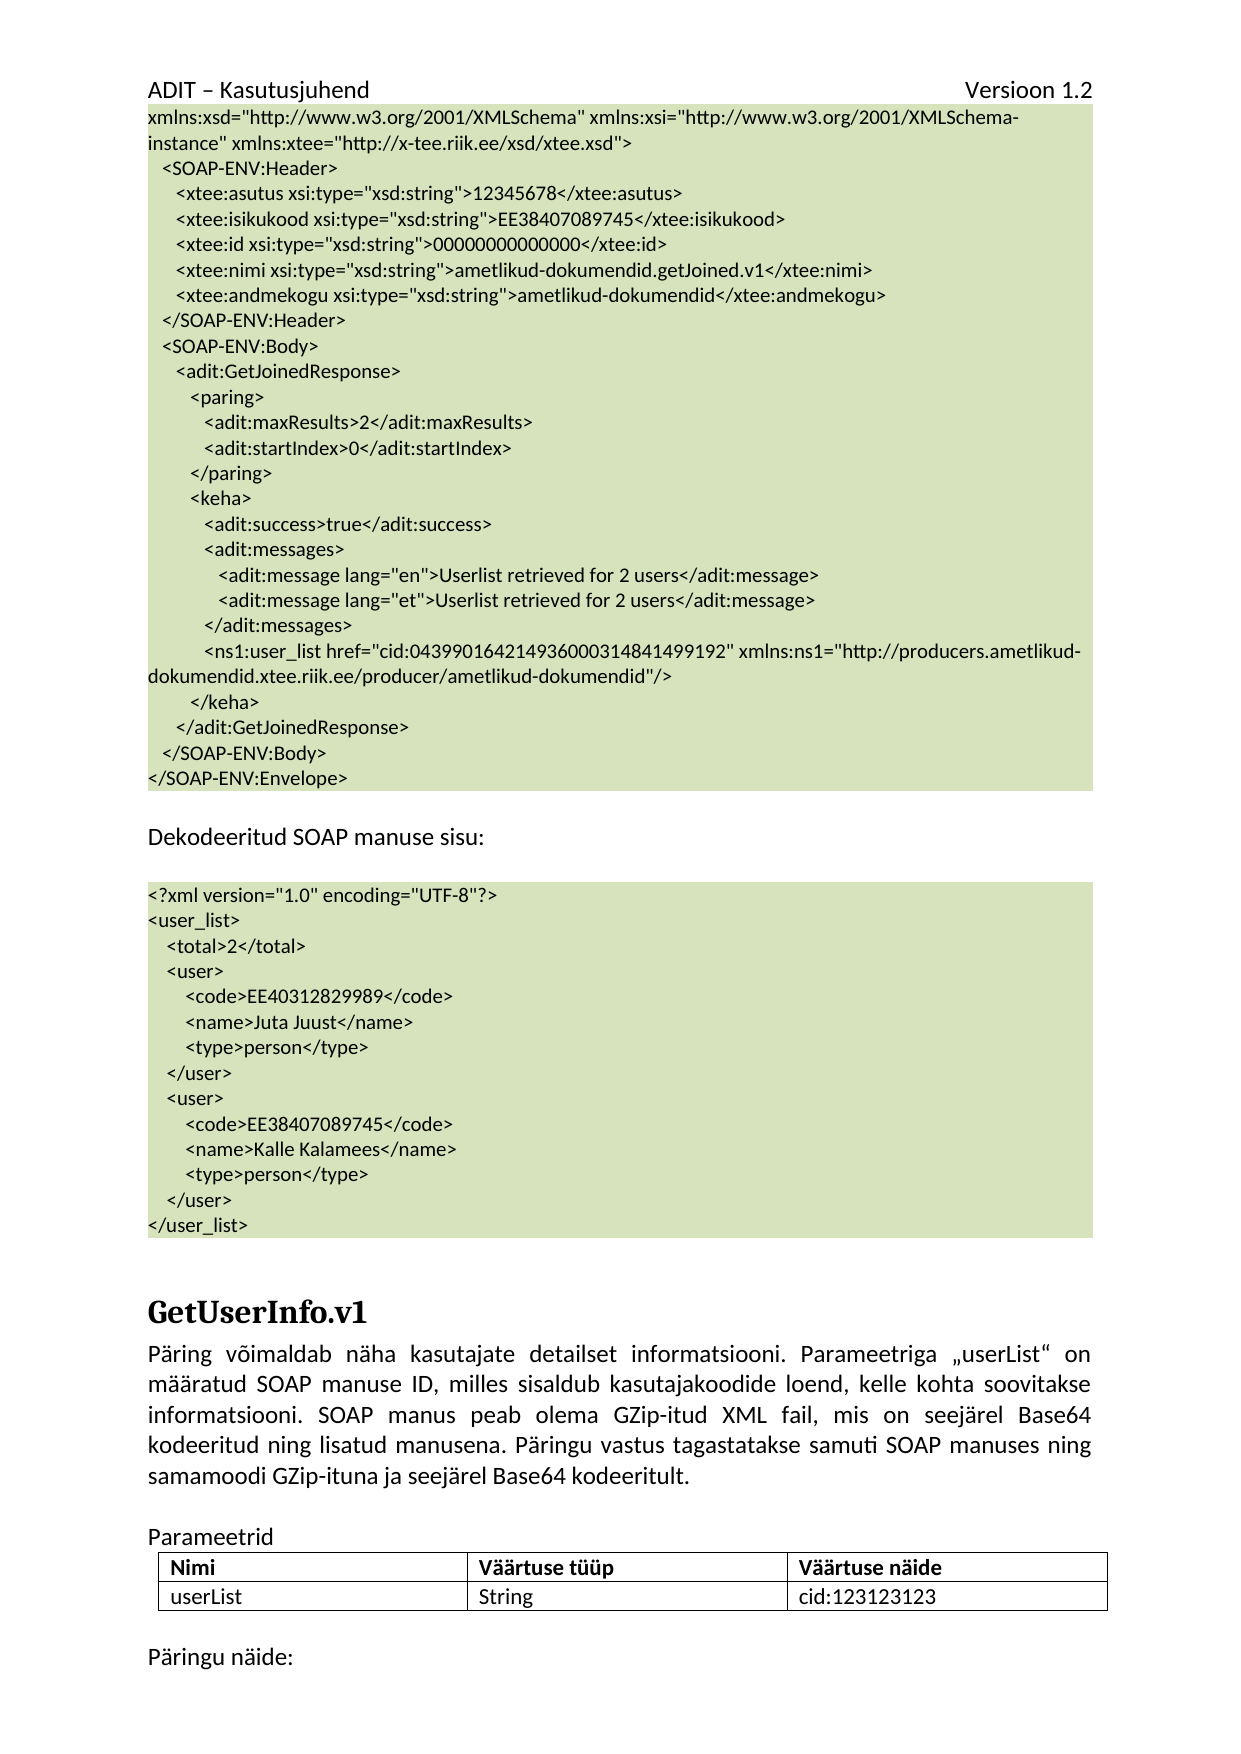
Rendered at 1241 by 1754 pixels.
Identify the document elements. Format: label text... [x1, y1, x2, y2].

text </SOAP-ENV:Body> [148, 740, 1093, 765]
text <user> [148, 1085, 1093, 1111]
text <adit:maxResults>2</adit:maxResults> [148, 409, 1093, 435]
text <total>2</total> [148, 933, 1093, 958]
text </user> [148, 1060, 1093, 1085]
text Parameetrid [148, 1521, 1093, 1552]
text <xtee:isikukood xsi:type="xsd:string">EE38407089745</xtee:isikukood> [148, 206, 1093, 231]
text <xtee:asutus xsi:type="xsd:string">12345678</xtee:asutus> [148, 181, 1093, 206]
text </adit:GetJoinedResponse> [148, 714, 1093, 740]
text Päring võimaldab näha kasutajate detailset informatsiooni. Parameetriga „userList“ on määratud SOAP manuse ID, milles sisaldub kasutajakoodide loend, kelle kohta soovitakse informatsiooni. SOAP manus peab olema GZip-itud XML fail, mis on seejärel Base64 kodeeritud ning lisatud manusena. Päringu vastus tagastatakse samuti SOAP manuses ning samamoodi GZip-ituna ja seejärel Base64 kodeeritult. [148, 1338, 1093, 1491]
text </SOAP-ENV:Envelope> [148, 765, 1093, 791]
text <type>person</type> [148, 1162, 1093, 1187]
text <adit:success>true</adit:success> [148, 511, 1093, 536]
text xmlns:xsd="http://www.w3.org/2001/XMLSchema" xmlns:xsi="http://www.w3.org/2001/XMLSchema-instance" xmlns:xtee="http://x-tee.riik.ee/xsd/xtee.xsd"> [148, 104, 1093, 155]
text </SOAP-ENV:Header> [148, 308, 1093, 333]
text <ns1:user_list href="cid:043990164214936000314841499192" xmlns:ns1="http://producers.ametlikud-dokumendid.xtee.riik.ee/producer/ametlikud-dokumendid"/> [148, 638, 1093, 689]
text </keha> [148, 689, 1093, 714]
table_header Väärtuse tüüp [468, 1553, 787, 1581]
text Dekodeeritud SOAP manuse sisu: [148, 821, 1093, 852]
table_cell cid:123123123 [788, 1582, 1107, 1610]
text </adit:messages> [148, 613, 1093, 638]
text <name>Kalle Kalamees</name> [148, 1136, 1093, 1162]
table_header Nimi [159, 1553, 467, 1581]
text <paring> [148, 384, 1093, 409]
text <name>Juta Juust</name> [148, 1009, 1093, 1034]
table_cell String [468, 1582, 787, 1610]
text <adit:messages> [148, 536, 1093, 562]
text <SOAP-ENV:Body> [148, 333, 1093, 358]
text <adit:startIndex>0</adit:startIndex> [148, 435, 1093, 460]
text <?xml version="1.0" encoding="UTF-8"?> [148, 882, 1093, 907]
subtitle GetUserInfo.v1 [148, 1293, 1093, 1332]
text <xtee:id xsi:type="xsd:string">00000000000000</xtee:id> [148, 231, 1093, 257]
text </user> [148, 1187, 1093, 1212]
text <xtee:andmekogu xsi:type="xsd:string">ametlikud-dokumendid</xtee:andmekogu> [148, 282, 1093, 308]
text <keha> [148, 486, 1093, 511]
text Päringu näide: [148, 1641, 1093, 1672]
text <adit:message lang="en">Userlist retrieved for 2 users</adit:message> [148, 562, 1093, 587]
text <adit:message lang="et">Userlist retrieved for 2 users</adit:message> [148, 587, 1093, 613]
table_cell userList [159, 1582, 467, 1610]
text <code>EE40312829989</code> [148, 984, 1093, 1009]
text </paring> [148, 460, 1093, 486]
text <adit:GetJoinedResponse> [148, 358, 1093, 384]
table_header Väärtuse näide [788, 1553, 1107, 1581]
text <user> [148, 958, 1093, 984]
text <type>person</type> [148, 1034, 1093, 1060]
text <user_list> [148, 907, 1093, 933]
text <code>EE38407089745</code> [148, 1111, 1093, 1136]
text </user_list> [148, 1212, 1093, 1238]
text <xtee:nimi xsi:type="xsd:string">ametlikud-dokumendid.getJoined.v1</xtee:nimi> [148, 257, 1093, 282]
text <SOAP-ENV:Header> [148, 155, 1093, 181]
